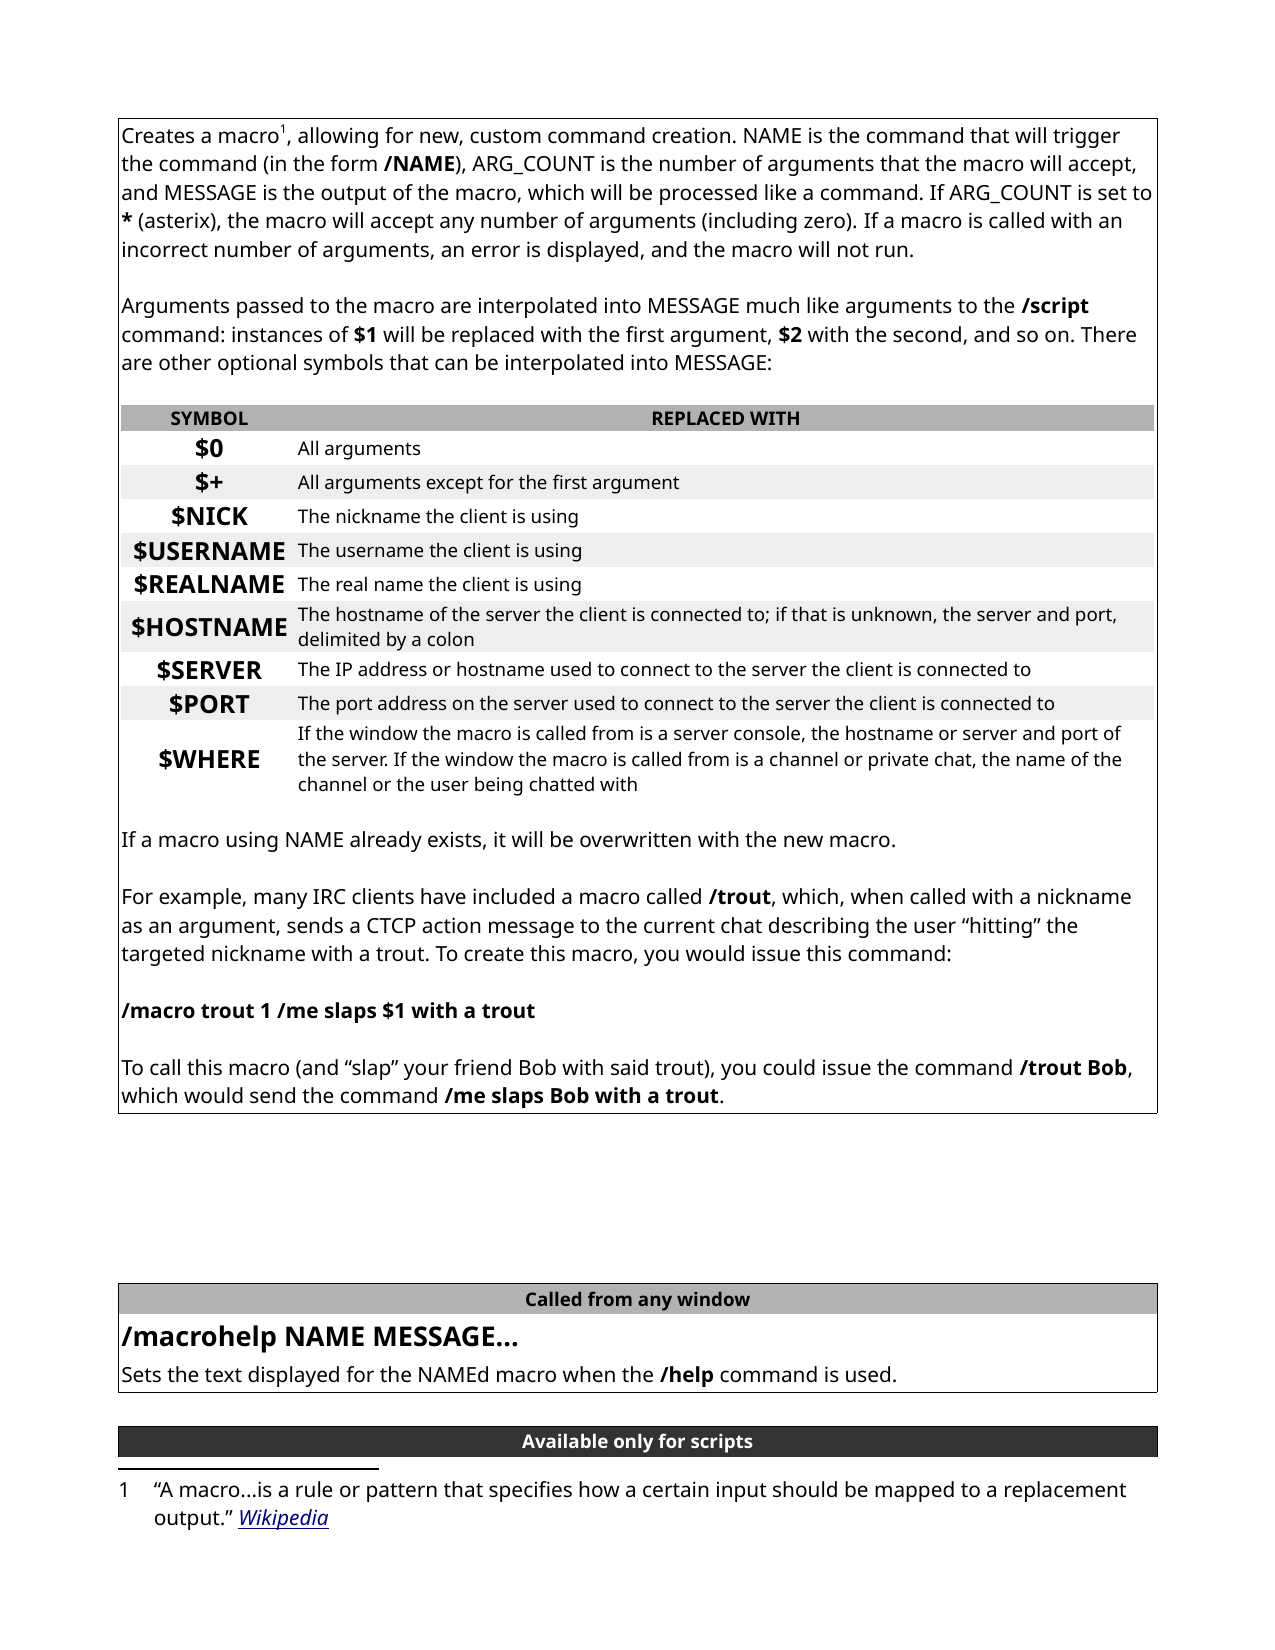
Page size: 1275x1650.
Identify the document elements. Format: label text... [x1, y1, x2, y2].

table_cell $WHERE [121, 720, 298, 797]
table_header Called from any window [119, 1284, 1157, 1314]
table_cell /macrohelp NAME MESSAGE... [119, 1315, 1157, 1357]
table_cell Sets the text displayed for the NAMEd macro when the /help command is used. [119, 1357, 1157, 1392]
table_cell If the window the macro is called from is a server console, the hostname or server and port of the server. If the window the macro is called from is a channel or private chat, the name of the channel or the user being chatted with [298, 720, 1154, 797]
table_header REPLACED WITH [298, 405, 1154, 431]
table_cell The username the client is using [298, 533, 1154, 567]
table_header Available only for scripts [119, 1427, 1157, 1457]
table_cell $+ [121, 465, 298, 499]
table_cell All arguments [298, 431, 1154, 465]
table_cell All arguments except for the first argument [298, 465, 1154, 499]
table_cell The IP address or hostname used to connect to the server the client is connected to [298, 652, 1154, 686]
table_cell $USERNAME [121, 533, 298, 567]
table_cell $0 [121, 431, 298, 465]
table_cell The nickname the client is using [298, 499, 1154, 533]
table_cell Creates a macro, allowing for new, custom command creation. NAME is the command that will trigger the command (in the form /NAME), ARG_COUNT is the number of arguments that the macro will accept, and MESSAGE is the output of the macro, which will be processed like a command. If ARG_COUNT is set to * (asterix), the macro will accept any number of arguments (including zero). If a macro is called with an incorrect number of arguments, an error is displayed, and the macro will not run. Arguments passed to the macro are interpolated into MESSAGE much like arguments to the /script command: instances of $1 will be replaced with the first argument, $2 with the second, and so on. There are other optional symbols that can be interpolated into MESSAGE: If a macro using NAME already exists, it will be overwritten with the new macro. For example, many IRC clients have included a macro called /trout, which, when called with a nickname as an argument, sends a CTCP action message to the current chat describing the user “hitting” the targeted nickname with a trout. To create this macro, you would issue this command: /macro trout 1 /me slaps $1 with a trout To call this macro (and “slap” your friend Bob with said trout), you could issue the command /trout Bob, which would send the command /me slaps Bob with a trout. [119, 119, 1157, 1113]
table_cell $NICK [121, 499, 298, 533]
table_cell $PORT [121, 686, 298, 720]
table_cell The port address on the server used to connect to the server the client is connected to [298, 686, 1154, 720]
table_cell The hostname of the server the client is connected to; if that is unknown, the server and port, delimited by a colon [298, 601, 1154, 652]
table_cell $HOSTNAME [121, 601, 298, 652]
table_cell $SERVER [121, 652, 298, 686]
table_cell The real name the client is using [298, 567, 1154, 601]
table_cell $REALNAME [121, 567, 298, 601]
table_header SYMBOL [121, 405, 298, 431]
